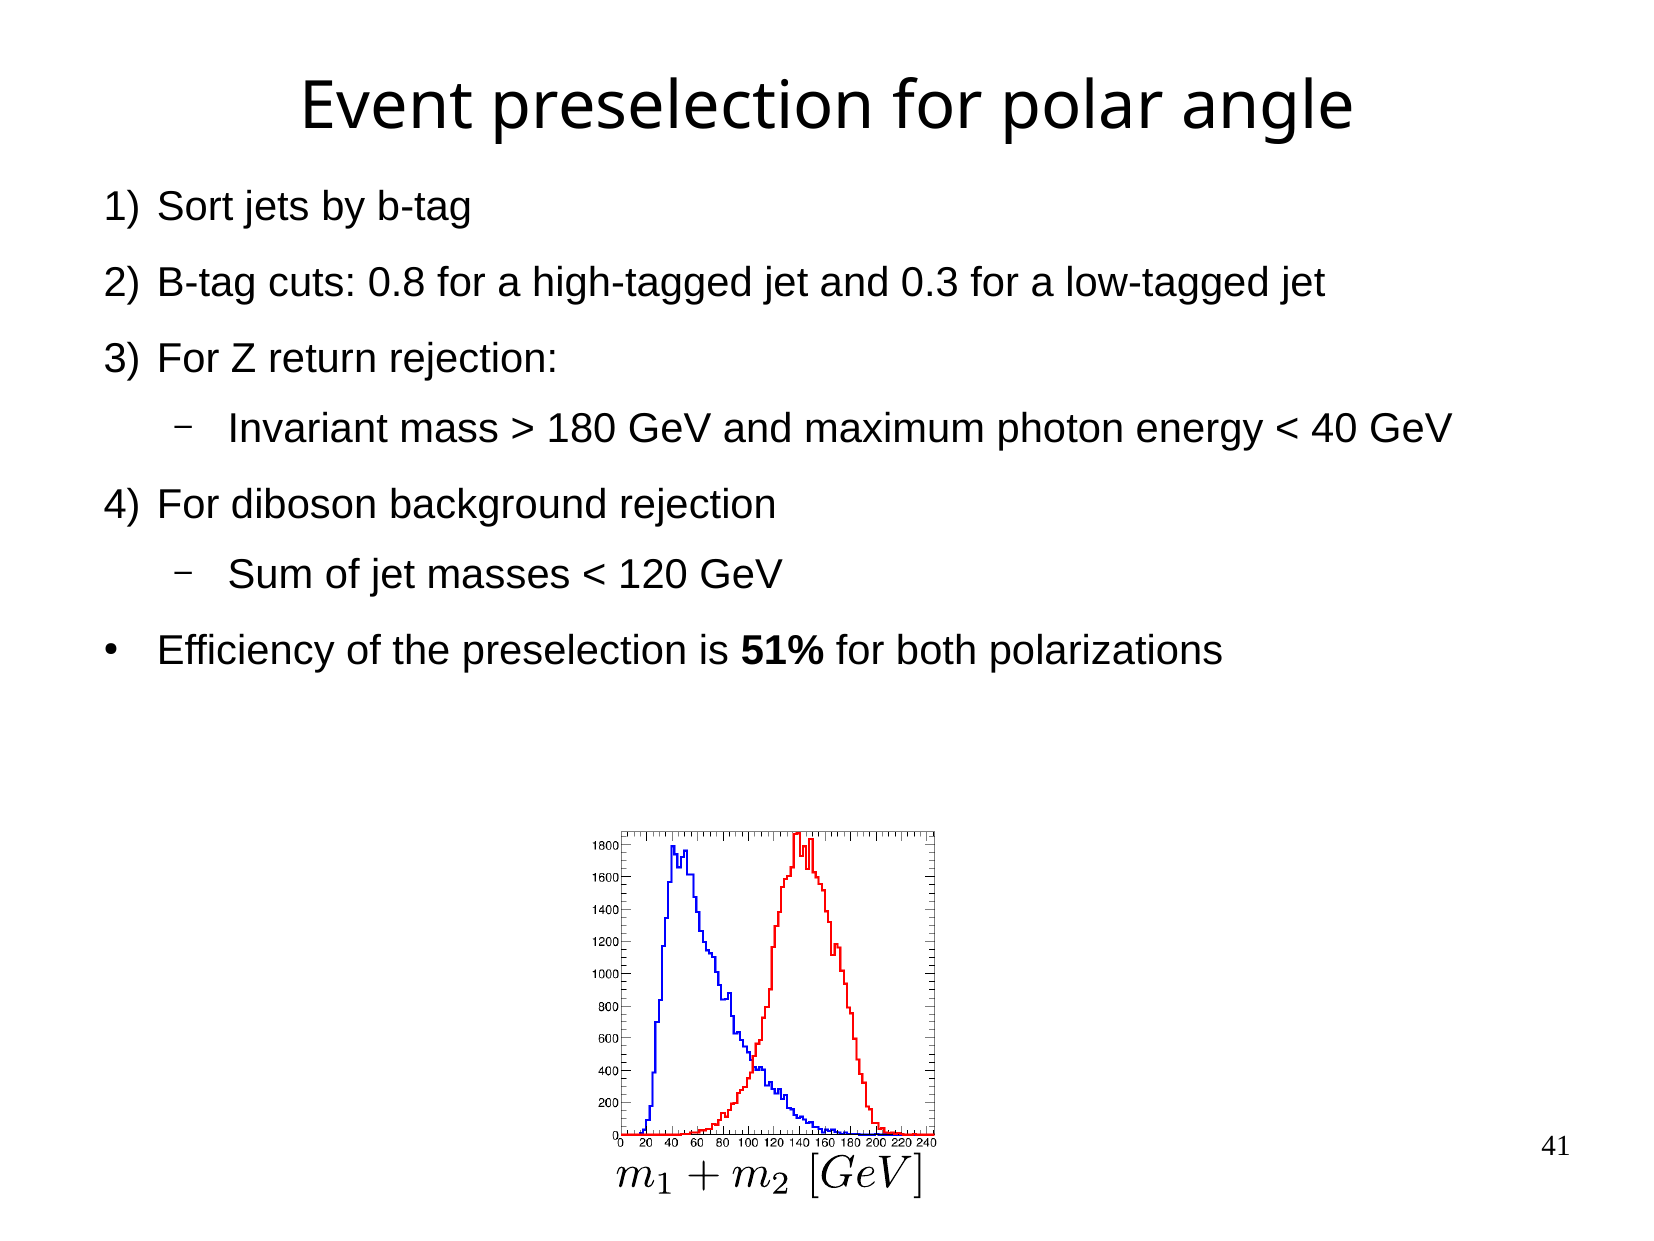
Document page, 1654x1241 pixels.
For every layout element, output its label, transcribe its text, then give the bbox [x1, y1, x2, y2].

list Sort jets by b-tag B-tag cuts: 0.8 for a high-tagged jet and 0.3 for a low-tagged jet For Z return rejection: Invariant mass > 180 GeV and maximum photon energy < 40 GeV For diboson background rejection Sum of jet masses < 120 GeV Efficiency of the preselection is 51% for both polarizations [85, 182, 1531, 1171]
title Event preselection for polar angle [85, 52, 1571, 153]
picture [586, 826, 945, 1156]
text_box [615, 1152, 926, 1199]
